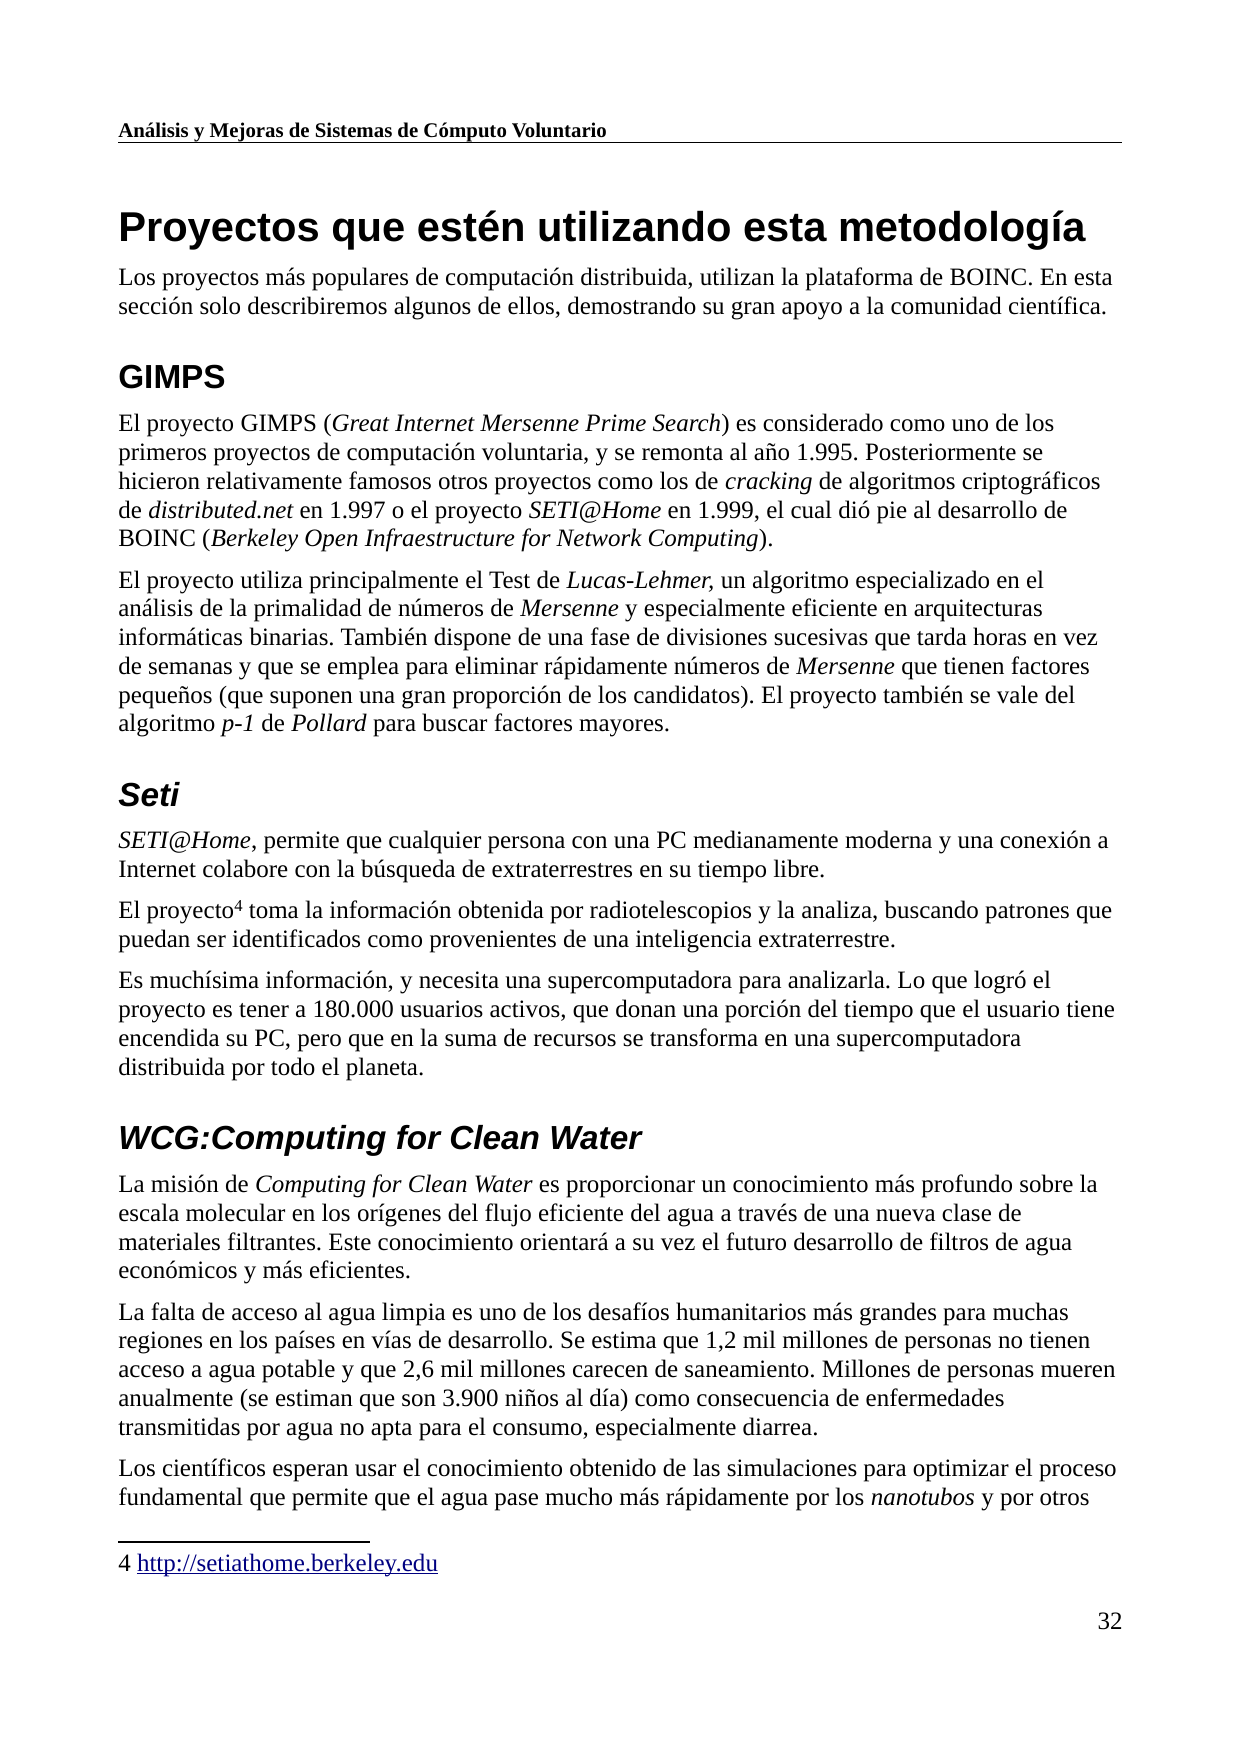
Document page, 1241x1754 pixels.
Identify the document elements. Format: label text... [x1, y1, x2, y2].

text El proyecto toma la información obtenida por radiotelescopios y la analiza, buscando patrones que puedan ser identificados como provenientes de una inteligencia extraterrestre. [118, 896, 1122, 953]
text http://setiathome.berkeley.edu [118, 1548, 1122, 1577]
text SETI@Home, permite que cualquier persona con una PC medianamente moderna y una conexión a Internet colabore con la búsqueda de extraterrestres en su tiempo libre. [118, 826, 1122, 883]
subtitle Proyectos que estén utilizando esta metodología [118, 202, 1122, 250]
subtitle WCG:Computing for Clean Water [118, 1118, 1122, 1157]
text La falta de acceso al agua limpia es uno de los desafíos humanitarios más grandes para muchas regiones en los países en vías de desarrollo. Se estima que 1,2 mil millones de personas no tienen acceso a agua potable y que 2,6 mil millones carecen de saneamiento. Millones de personas mueren anualmente (se estiman que son 3.900 niños al día) como consecuencia de enfermedades transmitidas por agua no apta para el consumo, especialmente diarrea. [118, 1297, 1122, 1440]
text El proyecto utiliza principalmente el Test de Lucas-Lehmer, un algoritmo especializado en el análisis de la primalidad de números de Mersenne y especialmente eficiente en arquitecturas informáticas binarias. También dispone de una fase de divisiones sucesivas que tarda horas en vez de semanas y que se emplea para eliminar rápidamente números de Mersenne que tienen factores pequeños (que suponen una gran proporción de los candidatos). El proyecto también se vale del algoritmo p-1 de Pollard para buscar factores mayores. [118, 565, 1122, 737]
text La misión de Computing for Clean Water es proporcionar un conocimiento más profundo sobre la escala molecular en los orígenes del flujo eficiente del agua a través de una nueva clase de materiales filtrantes. Este conocimiento orientará a su vez el futuro desarrollo de filtros de agua económicos y más eficientes. [118, 1169, 1122, 1284]
text El proyecto GIMPS (Great Internet Mersenne Prime Search) es considerado como uno de los primeros proyectos de computación voluntaria, y se remonta al año 1.995. Posteriormente se hicieron relativamente famosos otros proyectos como los de cracking de algoritmos criptográficos de distributed.net en 1.997 o el proyecto SETI@Home en 1.999, el cual dió pie al desarrollo de BOINC (Berkeley Open Infraestructure for Network Computing). [118, 408, 1122, 552]
text Los proyectos más populares de computación distribuida, utilizan la plataforma de BOINC. En esta sección solo describiremos algunos de ellos, demostrando su gran apoyo a la comunidad científica. [118, 262, 1122, 320]
text Los científicos esperan usar el conocimiento obtenido de las simulaciones para optimizar el proceso fundamental que permite que el agua pase mucho más rápidamente por los nanotubos y por otros [118, 1453, 1122, 1510]
subtitle GIMPS [118, 357, 1122, 396]
subtitle Seti [118, 775, 1122, 813]
text Es muchísima información, y necesita una supercomputadora para analizarla. Lo que logró el proyecto es tener a 180.000 usuarios activos, que donan una porción del tiempo que el usuario tiene encendida su PC, pero que en la suma de recursos se transforma en una supercomputadora distribuida por todo el planeta. [118, 966, 1122, 1081]
